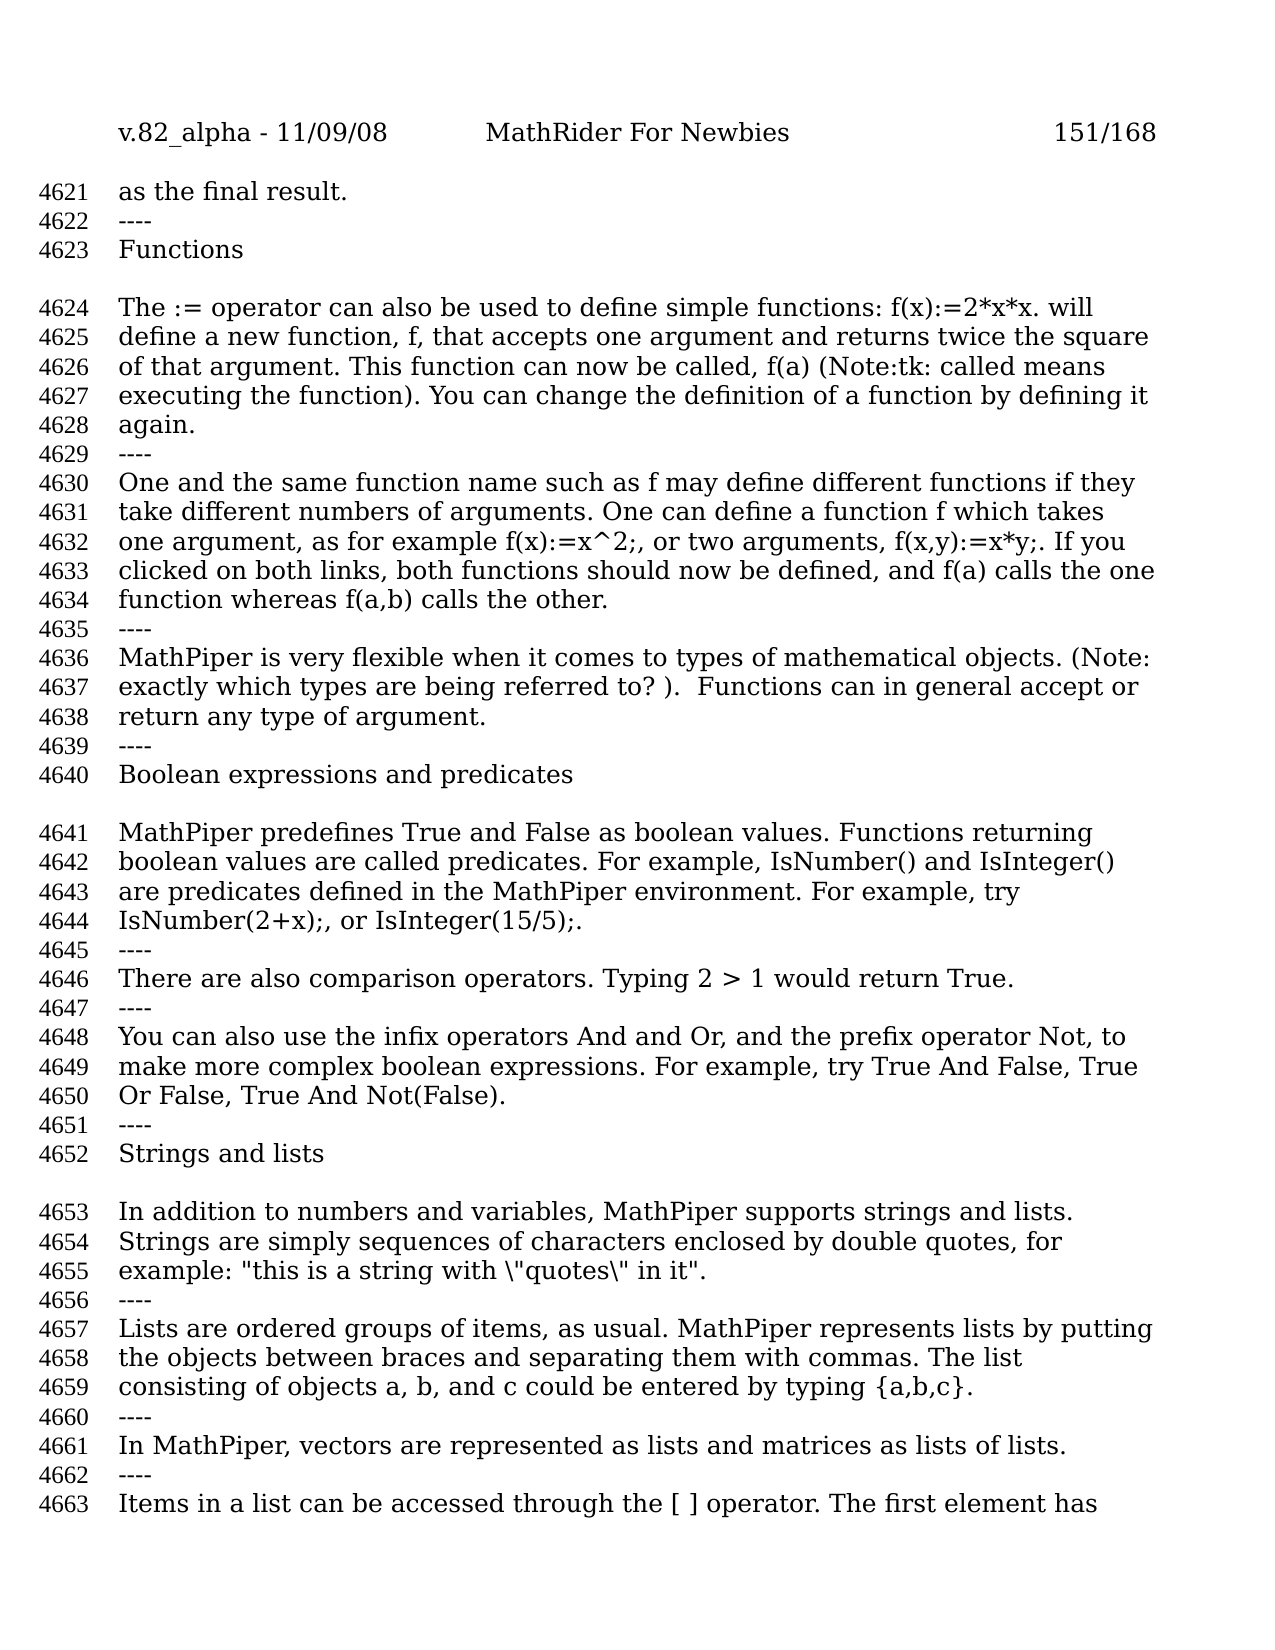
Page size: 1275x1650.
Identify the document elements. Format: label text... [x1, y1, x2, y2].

text One and the same function name such as f may define different functions if they take different numbers of arguments. One can define a function f which takes one argument, as for example f(x):=x^2;, or two arguments, f(x,y):=x*y;. If you clicked on both links, both functions should now be defined, and f(a) calls the one function whereas f(a,b) calls the other. [118, 468, 1157, 614]
text ---- [118, 1285, 1157, 1314]
text Strings and lists [118, 1139, 1157, 1168]
text ---- [118, 1402, 1157, 1431]
text Items in a list can be accessed through the [ ] operator. The first element has [118, 1489, 1157, 1518]
text In MathPiper, vectors are represented as lists and matrices as lists of lists. [118, 1431, 1157, 1460]
text ---- [118, 614, 1157, 643]
text Functions [118, 235, 1157, 264]
text ---- [118, 439, 1157, 468]
text Lists are ordered groups of items, as usual. MathPiper represents lists by putting the objects between braces and separating them with commas. The list consisting of objects a, b, and c could be entered by typing {a,b,c}. [118, 1314, 1157, 1402]
text as the final result. [118, 177, 1157, 206]
text MathPiper predefines True and False as boolean values. Functions returning boolean values are called predicates. For example, IsNumber() and IsInteger() are predicates defined in the MathPiper environment. For example, try IsNumber(2+x);, or IsInteger(15/5);. [118, 818, 1157, 935]
text ---- [118, 731, 1157, 760]
text ---- [118, 993, 1157, 1023]
text ---- [118, 206, 1157, 235]
text ---- [118, 935, 1157, 964]
text There are also comparison operators. Typing 2 > 1 would return True. [118, 964, 1157, 993]
text ---- [118, 1460, 1157, 1489]
text You can also use the infix operators And and Or, and the prefix operator Not, to make more complex boolean expressions. For example, try True And False, True Or False, True And Not(False). [118, 1023, 1157, 1110]
text ---- [118, 1110, 1157, 1139]
text Boolean expressions and predicates [118, 760, 1157, 789]
text MathPiper is very flexible when it comes to types of mathematical objects. (Note: exactly which types are being referred to? ). Functions can in general accept or return any type of argument. [118, 643, 1157, 731]
text The := operator can also be used to define simple functions: f(x):=2*x*x. will define a new function, f, that accepts one argument and returns twice the square of that argument. This function can now be called, f(a) (Note:tk: called means executing the function). You can change the definition of a function by defining it again. [118, 293, 1157, 439]
text In addition to numbers and variables, MathPiper supports strings and lists. Strings are simply sequences of characters enclosed by double quotes, for example: "this is a string with \"quotes\" in it". [118, 1198, 1157, 1285]
